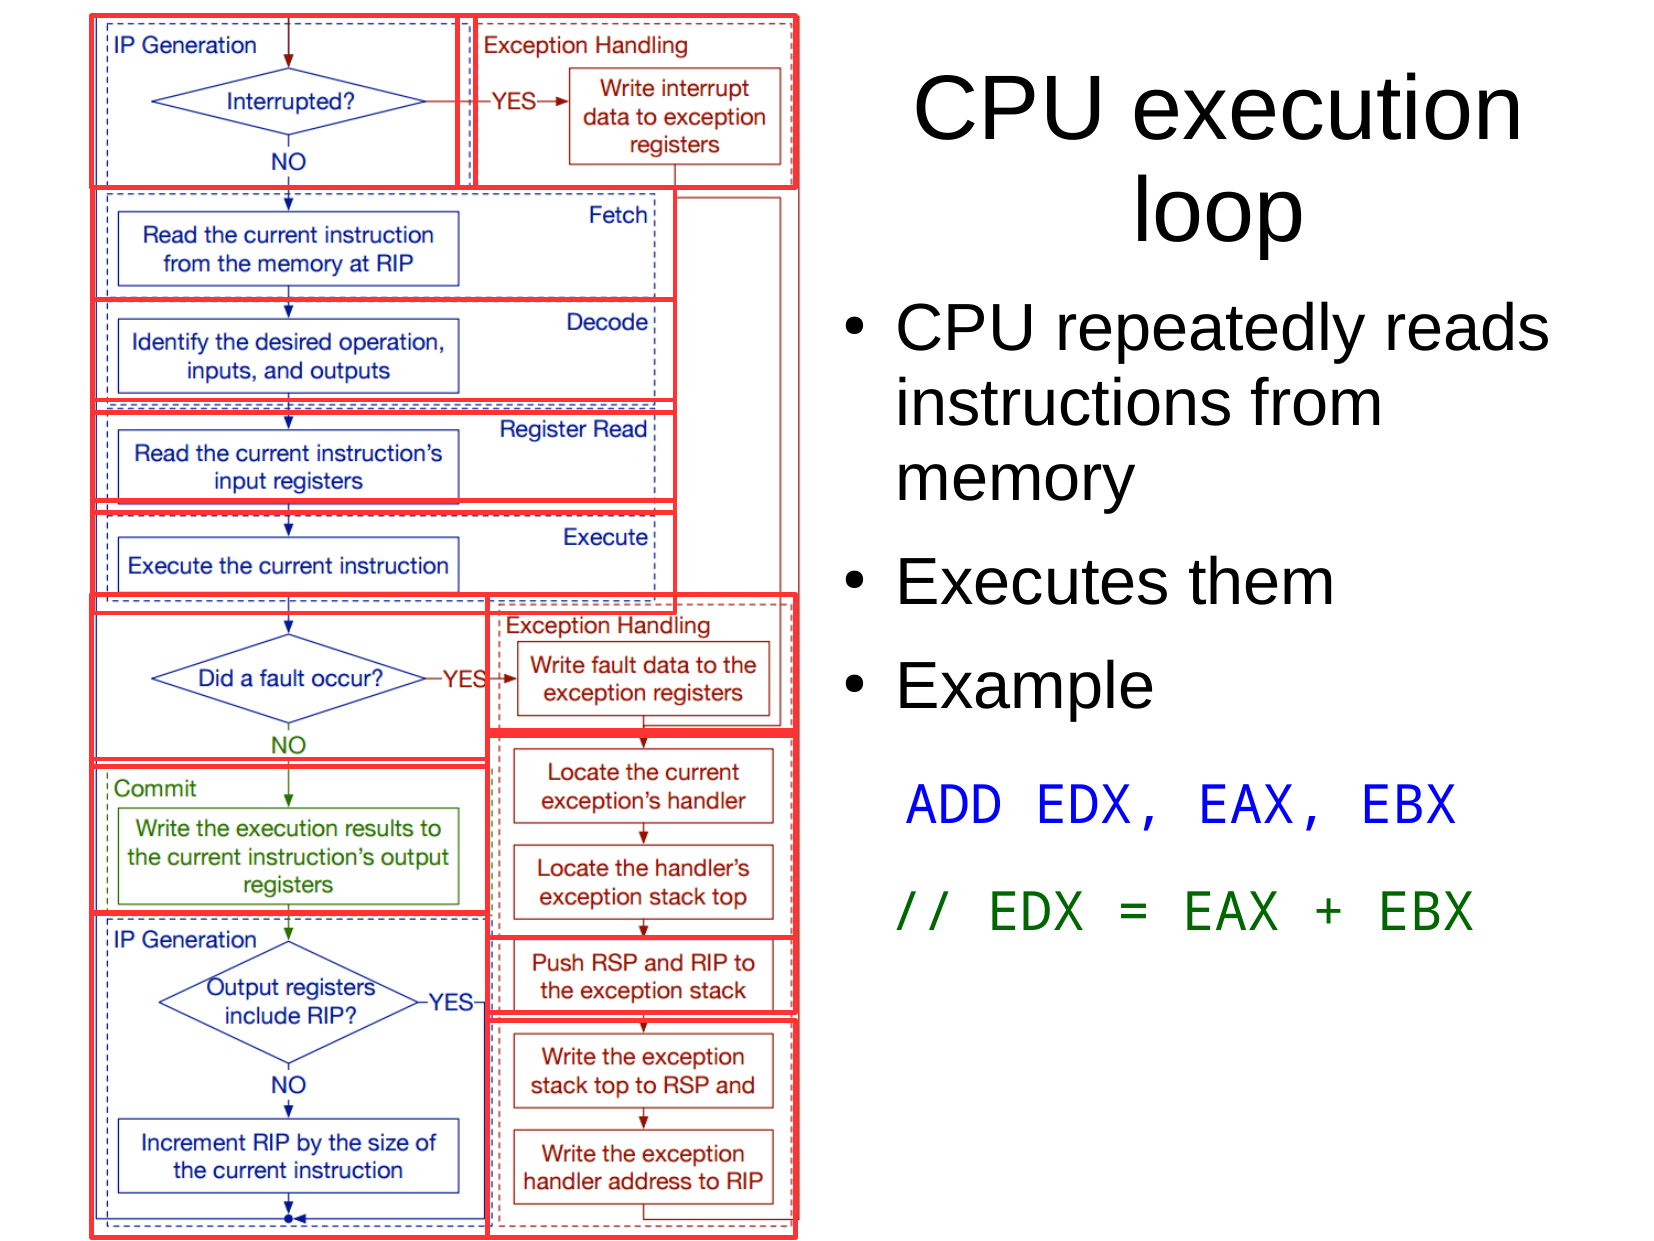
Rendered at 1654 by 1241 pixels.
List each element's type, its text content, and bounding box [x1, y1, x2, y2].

list CPU repeatedly reads instructions from memory Executes them Example ADD EDX, EAX, EBX // EDX = EAX + EBX [825, 290, 1571, 1010]
title CPU execution loop [862, 55, 1576, 263]
picture [75, 0, 817, 1241]
